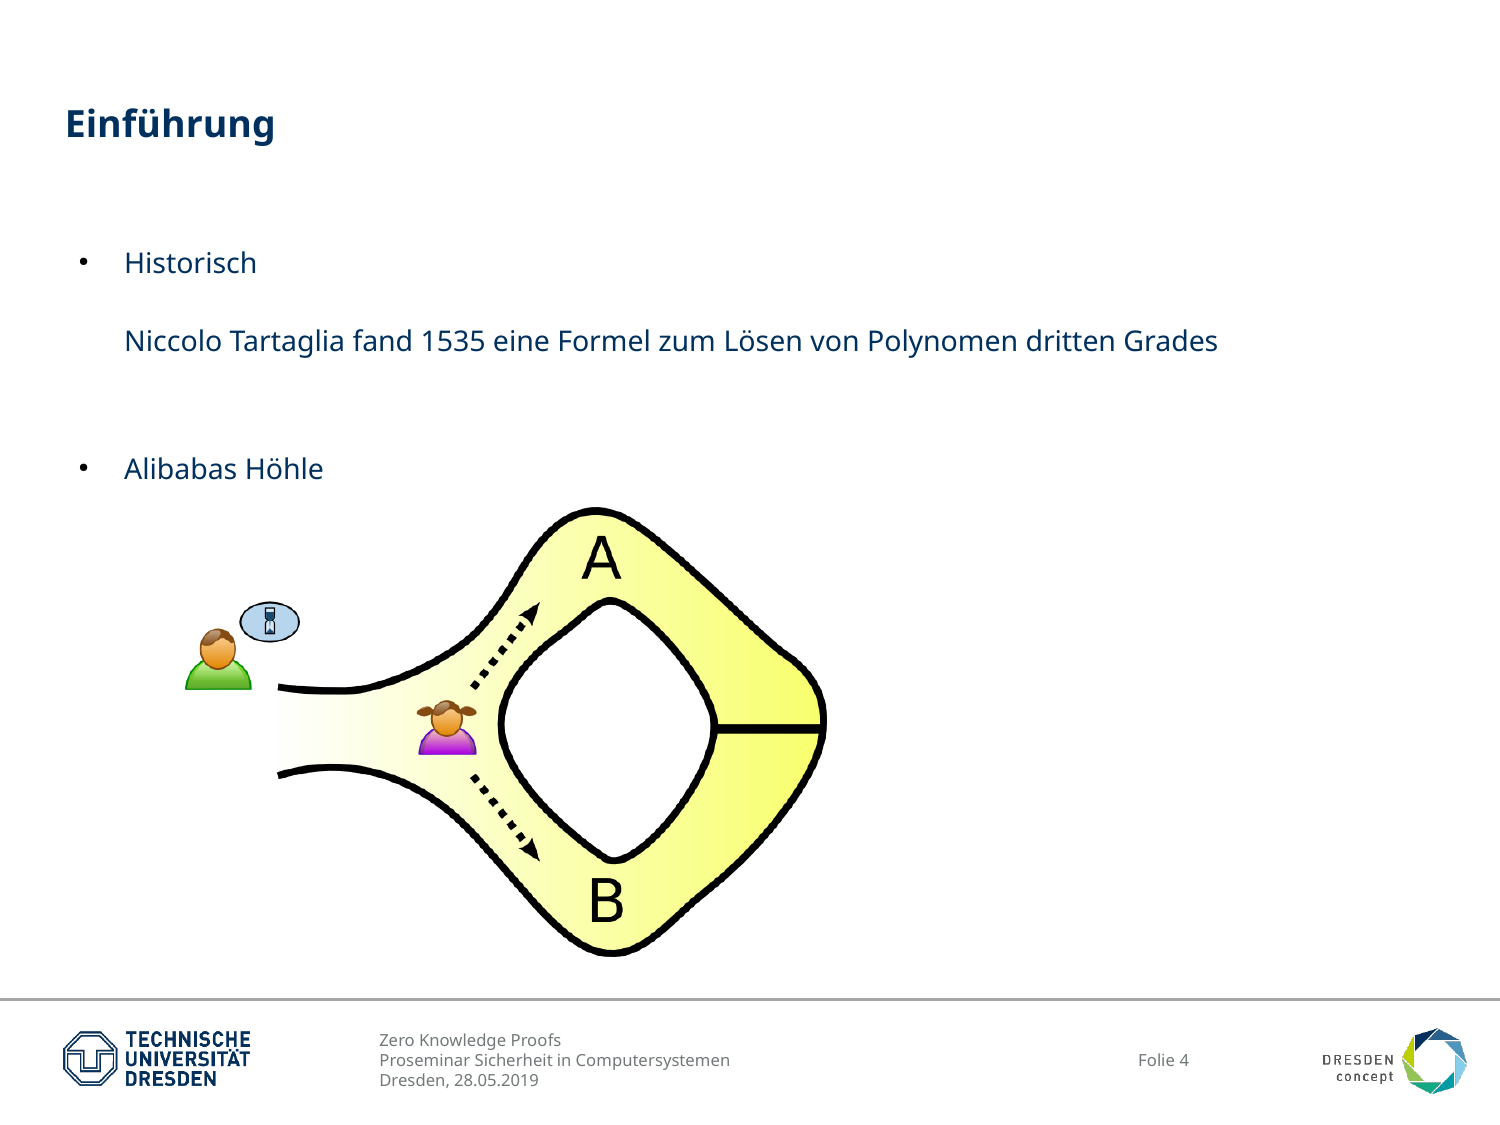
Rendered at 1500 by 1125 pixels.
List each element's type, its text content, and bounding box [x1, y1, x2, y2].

picture [1323, 1028, 1467, 1094]
title Einführung [64, 56, 1437, 190]
picture [63, 1031, 250, 1086]
picture [185, 507, 827, 957]
list Historisch Niccolo Tartaglia fand 1535 eine Formel zum Lösen von Polynomen dritten Grades Alibabas Höhle [1] [63, 243, 1437, 941]
